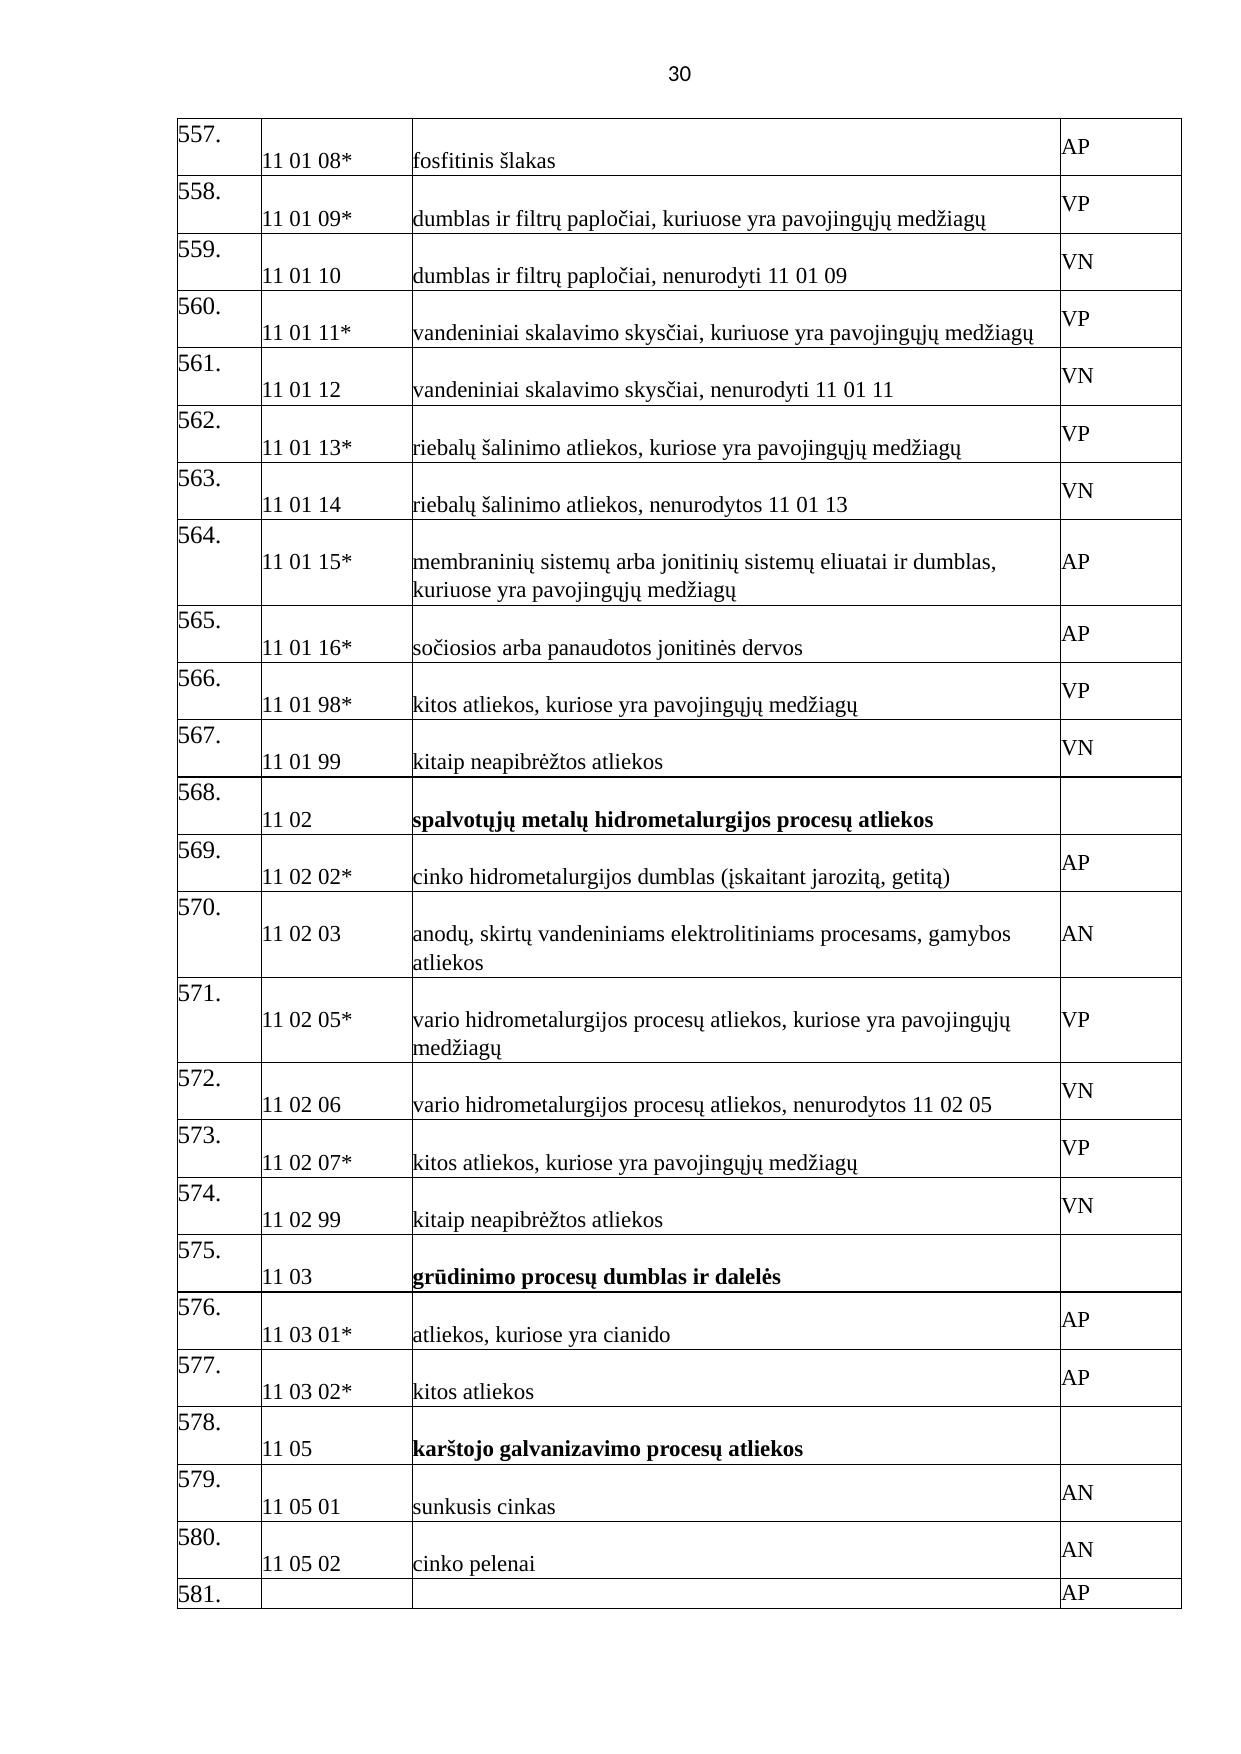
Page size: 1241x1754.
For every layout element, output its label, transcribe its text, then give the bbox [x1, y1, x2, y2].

table_cell 11 01 99 [262, 720, 412, 776]
table_cell sočiosios arba panaudotos jonitinės dervos [413, 606, 1060, 662]
table_cell cinko pelenai [413, 1522, 1060, 1578]
table_cell VN [1061, 1178, 1181, 1234]
table_cell [1061, 1235, 1181, 1291]
table_cell 566. [178, 663, 261, 719]
table_cell 11 05 02 [262, 1522, 412, 1578]
table_cell 11 03 01* [262, 1293, 412, 1349]
table_cell fosfitinis šlakas [413, 119, 1060, 175]
table_cell kitos atliekos, kuriose yra pavojingųjų medžiagų [413, 1120, 1060, 1177]
table_cell AP [1061, 835, 1181, 891]
table_cell 11 02 [262, 778, 412, 834]
table_cell 560. [178, 291, 261, 347]
table_cell 579. [178, 1465, 261, 1521]
table_cell VP [1061, 1120, 1181, 1177]
table_cell 11 02 99 [262, 1178, 412, 1234]
table_cell [1061, 778, 1181, 834]
table_cell spalvotųjų metalų hidrometalurgijos procesų atliekos [413, 778, 1060, 834]
table_cell [262, 1579, 412, 1608]
table_cell 580. [178, 1522, 261, 1578]
table_cell 568. [178, 778, 261, 834]
table_cell 571. [178, 978, 261, 1062]
table_cell 11 01 12 [262, 348, 412, 404]
table_cell 11 02 02* [262, 835, 412, 891]
table_cell 567. [178, 720, 261, 776]
table_cell 557. [178, 119, 261, 175]
table_cell 11 01 16* [262, 606, 412, 662]
table_cell 11 01 11* [262, 291, 412, 347]
table_cell 11 02 07* [262, 1120, 412, 1177]
table_cell 565. [178, 606, 261, 662]
table_cell membraninių sistemų arba jonitinių sistemų eliuatai ir dumblas, kuriuose yra pavojingųjų medžiagų [413, 520, 1060, 604]
table_cell AP [1061, 119, 1181, 175]
table_cell 11 02 06 [262, 1063, 412, 1119]
table_cell 11 05 01 [262, 1465, 412, 1521]
table_cell 11 01 15* [262, 520, 412, 604]
table_cell 577. [178, 1350, 261, 1406]
table_cell 563. [178, 463, 261, 519]
table_cell atliekos, kuriose yra cianido [413, 1293, 1060, 1349]
table_cell 559. [178, 234, 261, 290]
table_cell 11 02 03 [262, 892, 412, 977]
table_cell VN [1061, 463, 1181, 519]
table_cell kitaip neapibrėžtos atliekos [413, 1178, 1060, 1234]
table_cell VN [1061, 1063, 1181, 1119]
table_cell VN [1061, 348, 1181, 404]
table_cell vandeniniai skalavimo skysčiai, nenurodyti 11 01 11 [413, 348, 1060, 404]
table_cell 11 01 10 [262, 234, 412, 290]
table_cell kitos atliekos [413, 1350, 1060, 1406]
table_cell AP [1061, 606, 1181, 662]
table_cell cinko hidrometalurgijos dumblas (įskaitant jarozitą, getitą) [413, 835, 1060, 891]
table_cell VP [1061, 291, 1181, 347]
table_cell kitaip neapibrėžtos atliekos [413, 720, 1060, 776]
table_cell sunkusis cinkas [413, 1465, 1060, 1521]
table_cell dumblas ir filtrų papločiai, nenurodyti 11 01 09 [413, 234, 1060, 290]
table_cell 11 03 02* [262, 1350, 412, 1406]
table_cell 11 03 [262, 1235, 412, 1291]
table_cell vario hidrometalurgijos procesų atliekos, nenurodytos 11 02 05 [413, 1063, 1060, 1119]
table_cell 11 02 05* [262, 978, 412, 1062]
table_cell 11 01 98* [262, 663, 412, 719]
table_cell [1061, 1407, 1181, 1463]
table_cell AP [1061, 1293, 1181, 1349]
table_cell 574. [178, 1178, 261, 1234]
table_cell [413, 1579, 1060, 1608]
table_cell kitos atliekos, kuriose yra pavojingųjų medžiagų [413, 663, 1060, 719]
table_cell vario hidrometalurgijos procesų atliekos, kuriose yra pavojingųjų medžiagų [413, 978, 1060, 1062]
table_cell karštojo galvanizavimo procesų atliekos [413, 1407, 1060, 1463]
table_cell vandeniniai skalavimo skysčiai, kuriuose yra pavojingųjų medžiagų [413, 291, 1060, 347]
table_cell dumblas ir filtrų papločiai, kuriuose yra pavojingųjų medžiagų [413, 176, 1060, 233]
table_cell riebalų šalinimo atliekos, nenurodytos 11 01 13 [413, 463, 1060, 519]
table_cell 581. [178, 1579, 261, 1608]
table_cell 564. [178, 520, 261, 604]
table_cell 575. [178, 1235, 261, 1291]
table_cell AP [1061, 1579, 1181, 1608]
table_cell VP [1061, 663, 1181, 719]
table_cell riebalų šalinimo atliekos, kuriose yra pavojingųjų medžiagų [413, 406, 1060, 462]
table_cell 11 01 08* [262, 119, 412, 175]
table_cell VN [1061, 234, 1181, 290]
table_cell VP [1061, 406, 1181, 462]
table_cell AN [1061, 1465, 1181, 1521]
table_cell AP [1061, 520, 1181, 604]
table_cell VN [1061, 720, 1181, 776]
table_cell 576. [178, 1293, 261, 1349]
table_cell grūdinimo procesų dumblas ir dalelės [413, 1235, 1060, 1291]
table_cell 562. [178, 406, 261, 462]
table_cell 578. [178, 1407, 261, 1463]
table_cell 11 05 [262, 1407, 412, 1463]
table_cell 573. [178, 1120, 261, 1177]
table_cell 11 01 14 [262, 463, 412, 519]
table_cell 569. [178, 835, 261, 891]
table_cell anodų, skirtų vandeniniams elektrolitiniams procesams, gamybos atliekos [413, 892, 1060, 977]
table_cell VP [1061, 176, 1181, 233]
table_cell 11 01 13* [262, 406, 412, 462]
table_cell VP [1061, 978, 1181, 1062]
table_cell 561. [178, 348, 261, 404]
table_cell AN [1061, 1522, 1181, 1578]
table_cell 558. [178, 176, 261, 233]
table_cell 11 01 09* [262, 176, 412, 233]
table_cell AN [1061, 892, 1181, 977]
table_cell 570. [178, 892, 261, 977]
table_cell AP [1061, 1350, 1181, 1406]
table_cell 572. [178, 1063, 261, 1119]
